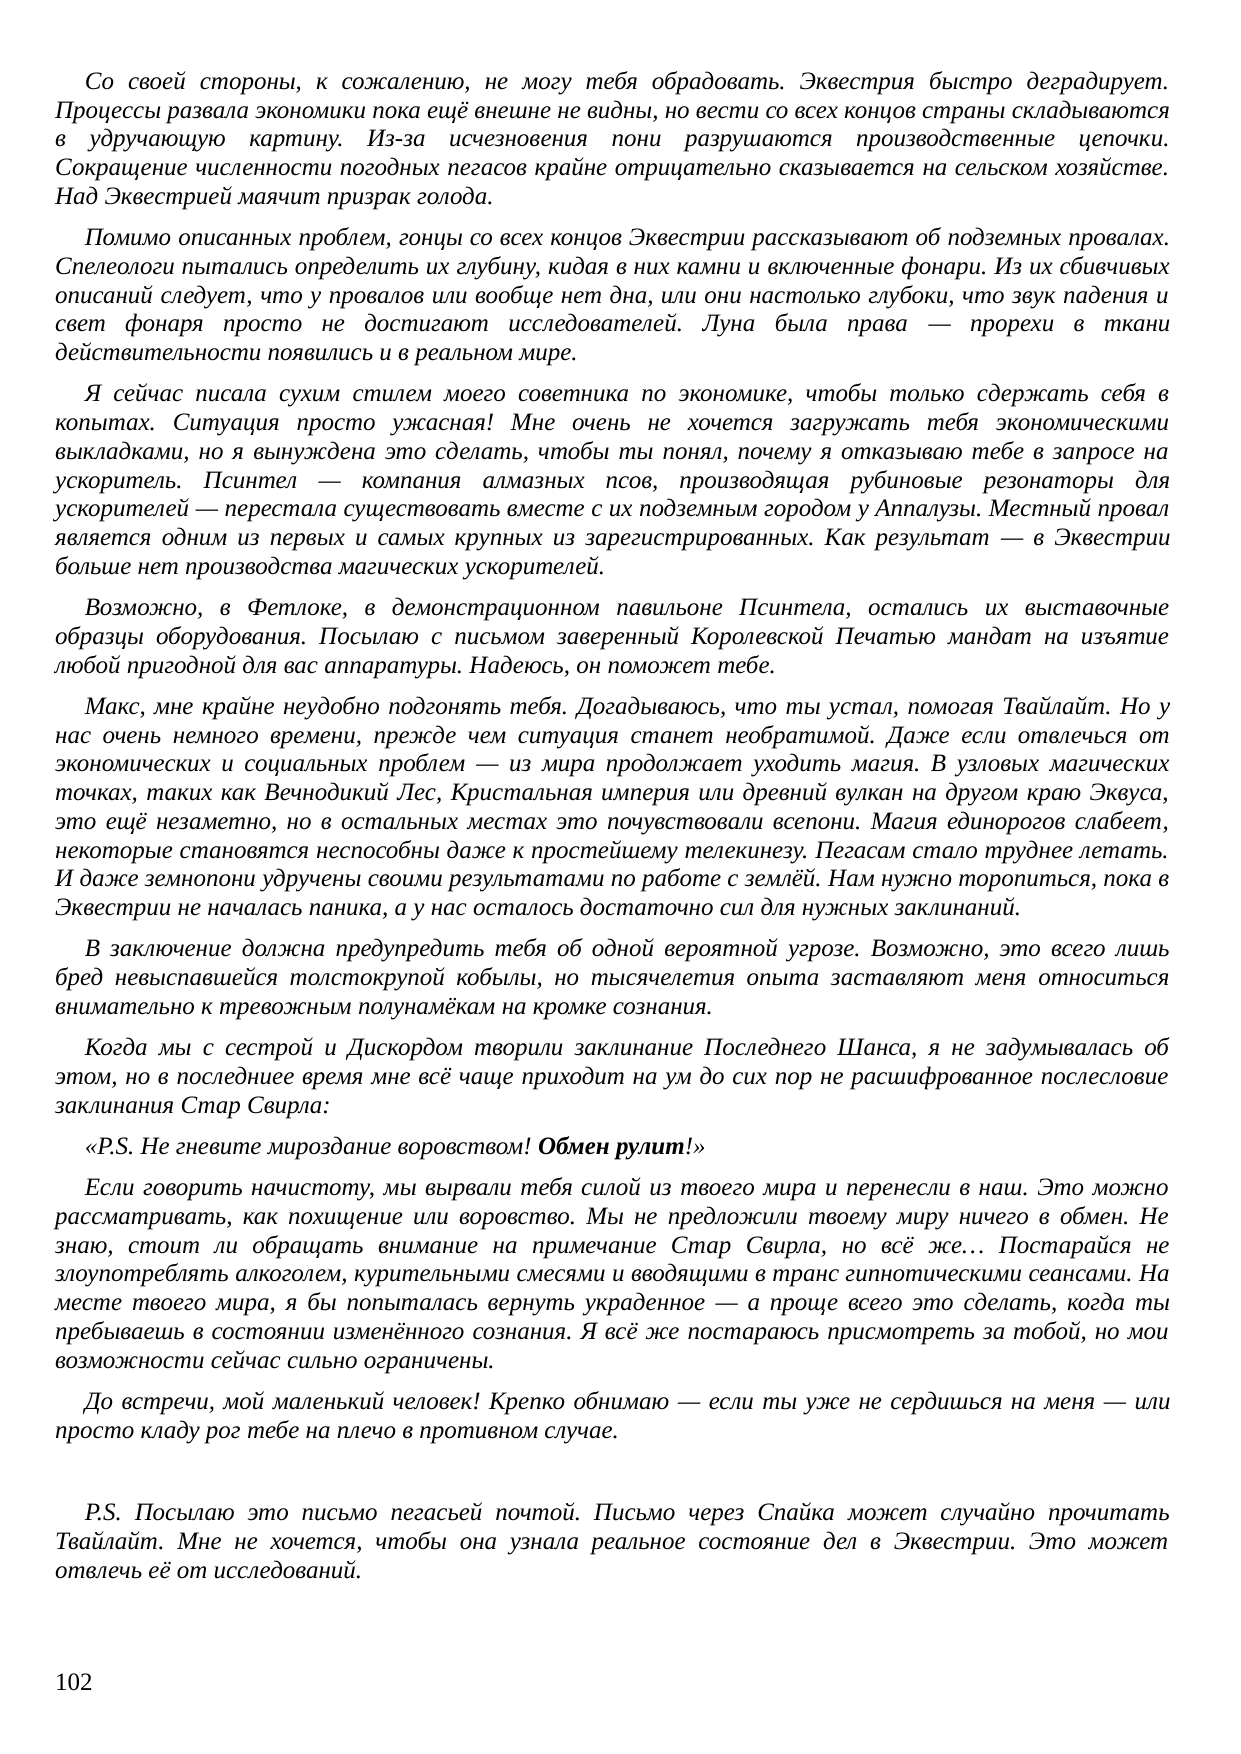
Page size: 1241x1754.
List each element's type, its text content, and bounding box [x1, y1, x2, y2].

text Помимо описанных проблем, гонцы со всех концов Эквестрии рассказывают об подземных провалах. Спелеологи пытались определить их глубину, кидая в них камни и включенные фонари. Из их сбивчивых описаний следует, что у провалов или вообще нет дна, или они настолько глубоки, что звук падения и свет фонаря просто не достигают исследователей. Луна была права — прорехи в ткани действительности появились и в реальном мире. [55, 222, 1173, 366]
text Со своей стороны, к сожалению, не могу тебя обрадовать. Эквестрия быстро деградирует. Процессы развала экономики пока ещё внешне не видны, но вести со всех концов страны складываются в удручающую картину. Из-за исчезновения пони разрушаются производственные цепочки. Сокращение численности погодных пегасов крайне отрицательно сказывается на сельском хозяйстве. Над Эквестрией маячит призрак голода. [55, 66, 1173, 210]
text Макс, мне крайне неудобно подгонять тебя. Догадываюсь, что ты устал, помогая Твайлайт. Но у нас очень немного времени, прежде чем ситуация станет необратимой. Даже если отвлечься от экономических и социальных проблем — из мира продолжает уходить магия. В узловых магических точках, таких как Вечнодикий Лес, Кристальная империя или древний вулкан на другом краю Эквуса, это ещё незаметно, но в остальных местах это почувствовали всепони. Магия единорогов слабеет, некоторые становятся неспособны даже к простейшему телекинезу. Пегасам стало труднее летать. И даже земнопони удручены своими результатами по работе с землёй. Нам нужно торопиться, пока в Эквестрии не началась паника, а у нас осталось достаточно сил для нужных заклинаний. [55, 691, 1173, 921]
text P.S. Посылаю это письмо пегасьей почтой. Письмо через Спайка может случайно прочитать Твайлайт. Мне не хочется, чтобы она узнала реальное состояние дел в Эквестрии. Это может отвлечь её от исследований. [55, 1497, 1173, 1583]
text «P.S. Не гневите мироздание воровством! Обмен рулит!» [55, 1131, 1173, 1160]
text Если говорить начистоту, мы вырвали тебя силой из твоего мира и перенесли в наш. Это можно рассматривать, как похищение или воровство. Мы не предложили твоему миру ничего в обмен. Не знаю, стоит ли обращать внимание на примечание Стар Свирла, но всё же… Постарайся не злоупотреблять алкоголем, курительными смесями и вводящими в транс гипнотическими сеансами. На месте твоего мира, я бы попыталась вернуть украденное — а проще всего это сделать, когда ты пребываешь в состоянии изменённого сознания. Я всё же постараюсь присмотреть за тобой, но мои возможности сейчас сильно ограничены. [55, 1172, 1173, 1373]
text До встречи, мой маленький человек! Крепко обнимаю — если ты уже не сердишься на меня — или просто кладу рог тебе на плечо в противном случае. [55, 1386, 1173, 1443]
text Возможно, в Фетлоке, в демонстрационном павильоне Псинтела, остались их выставочные образцы оборудования. Посылаю с письмом заверенный Королевской Печатью мандат на изъятие любой пригодной для вас аппаратуры. Надеюсь, он поможет тебе. [55, 592, 1173, 678]
text Когда мы с сестрой и Дискордом творили заклинание Последнего Шанса, я не задумывалась об этом, но в последниее время мне всё чаще приходит на ум до сих пор не расшифрованное послесловие заклинания Стар Свирла: [55, 1032, 1173, 1118]
text В заключение должна предупредить тебя об одной вероятной угрозе. Возможно, это всего лишь бред невыспавшейся толстокрупой кобылы, но тысячелетия опыта заставляют меня относиться внимательно к тревожным полунамёкам на кромке сознания. [55, 933, 1173, 1020]
text Я сейчас писала сухим стилем моего советника по экономике, чтобы только сдержать себя в копытах. Ситуация просто ужасная! Мне очень не хочется загружать тебя экономическими выкладками, но я вынуждена это сделать, чтобы ты понял, почему я отказываю тебе в запросе на ускоритель. Псинтел — компания алмазных псов, производящая рубиновые резонаторы для ускорителей — перестала существовать вместе с их подземным городом у Аппалузы. Местный провал является одним из первых и самых крупных из зарегистрированных. Как результат — в Эквестрии больше нет производства магических ускорителей. [55, 378, 1173, 580]
